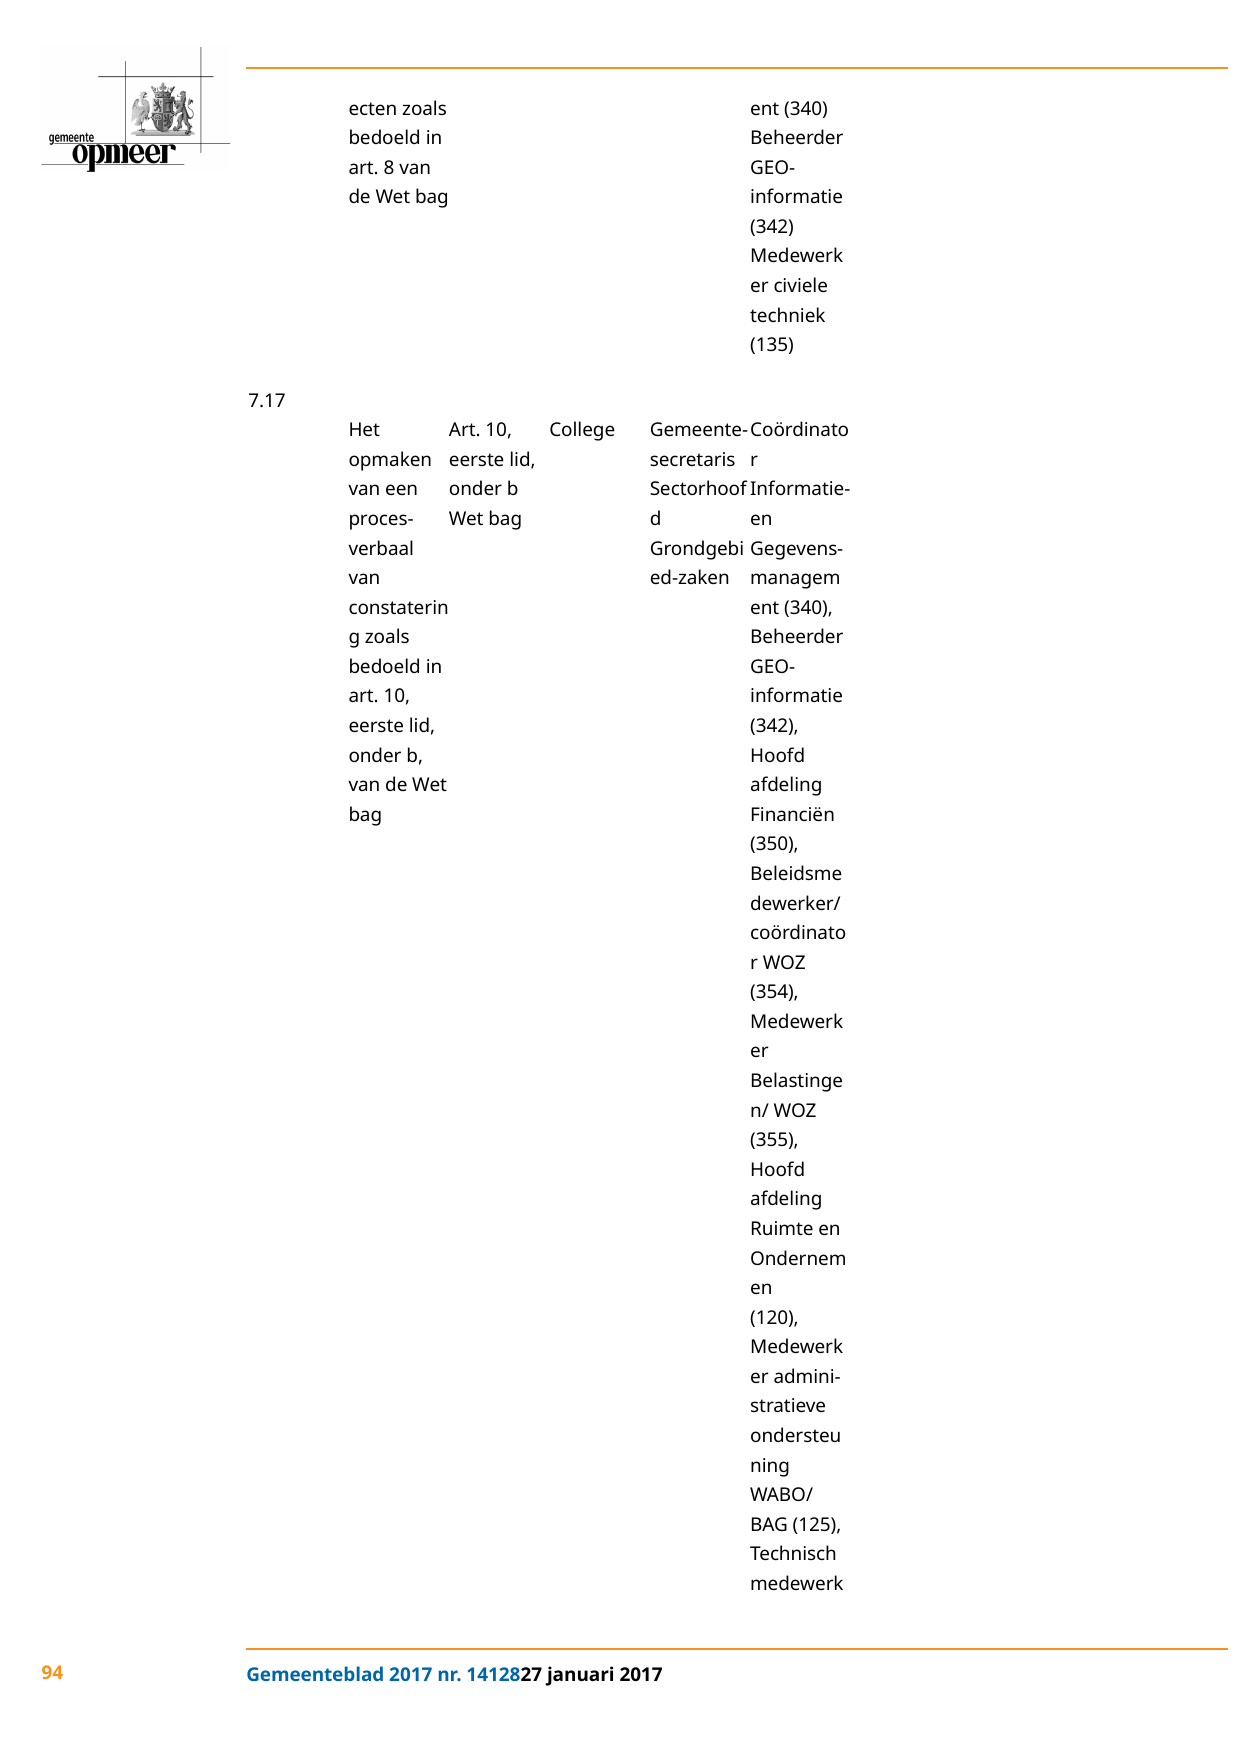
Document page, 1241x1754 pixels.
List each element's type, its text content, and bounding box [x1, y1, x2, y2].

table_cell 7.17 [248, 387, 348, 1596]
table_cell [1051, 95, 1152, 387]
table_cell [650, 95, 750, 387]
table_cell [951, 95, 1051, 387]
table_cell [951, 387, 1051, 1596]
table_cell [449, 95, 549, 387]
table_cell Gemeente-secretaris Sectorhoofd Grondgebied-zaken [650, 387, 750, 1596]
table_cell ecten zoals bedoeld in art. 8 van de Wet bag [348, 95, 449, 387]
table_cell Coördinator Informatie- en Gegevens-management (340), Beheerder GEO-informatie (342), Hoofd afdeling Financiën (350), Beleidsmedewerker/ coördinator WOZ (354), Medewerker Belastingen/ WOZ (355), Hoofd afdeling Ruimte en Ondernemen (120), Medewerker admini-stratieve ondersteuning WABO/ BAG (125), Technisch medewerk [750, 387, 850, 1596]
table_cell [549, 95, 649, 387]
table_cell [850, 387, 951, 1596]
table_cell [850, 95, 951, 387]
table_cell ent (340) Beheerder GEO-informatie (342) Medewerker civiele techniek (135) [750, 95, 850, 387]
picture [41, 47, 231, 172]
table_cell Art. 10, eerste lid, onder b Wet bag [449, 387, 549, 1596]
table_cell [1051, 387, 1152, 1596]
table_cell [248, 95, 348, 387]
table_cell Het opmaken van een proces-verbaal van constatering zoals bedoeld in art. 10, eerste lid, onder b, van de Wet bag [348, 387, 449, 1596]
table_cell College [549, 387, 649, 1596]
